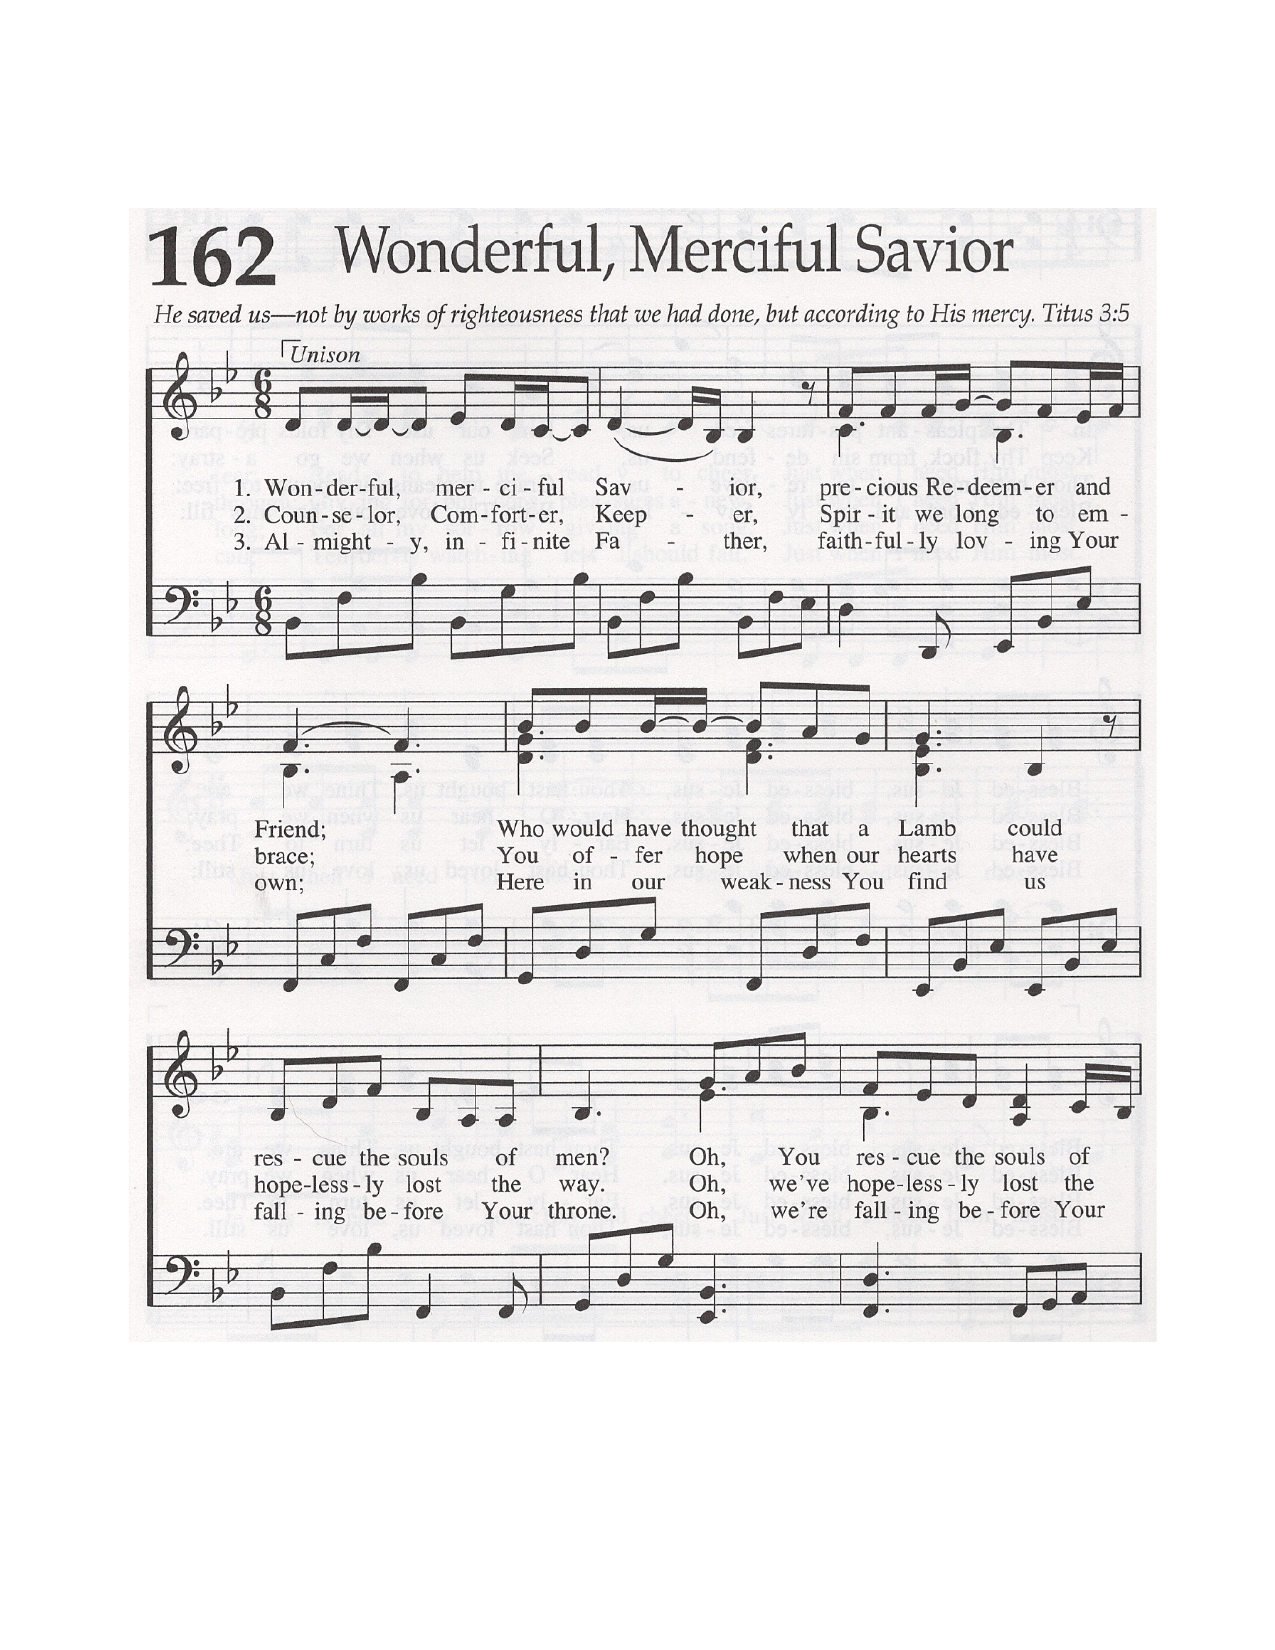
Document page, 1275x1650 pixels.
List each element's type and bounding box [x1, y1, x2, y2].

picture [128, 524, 339, 1062]
